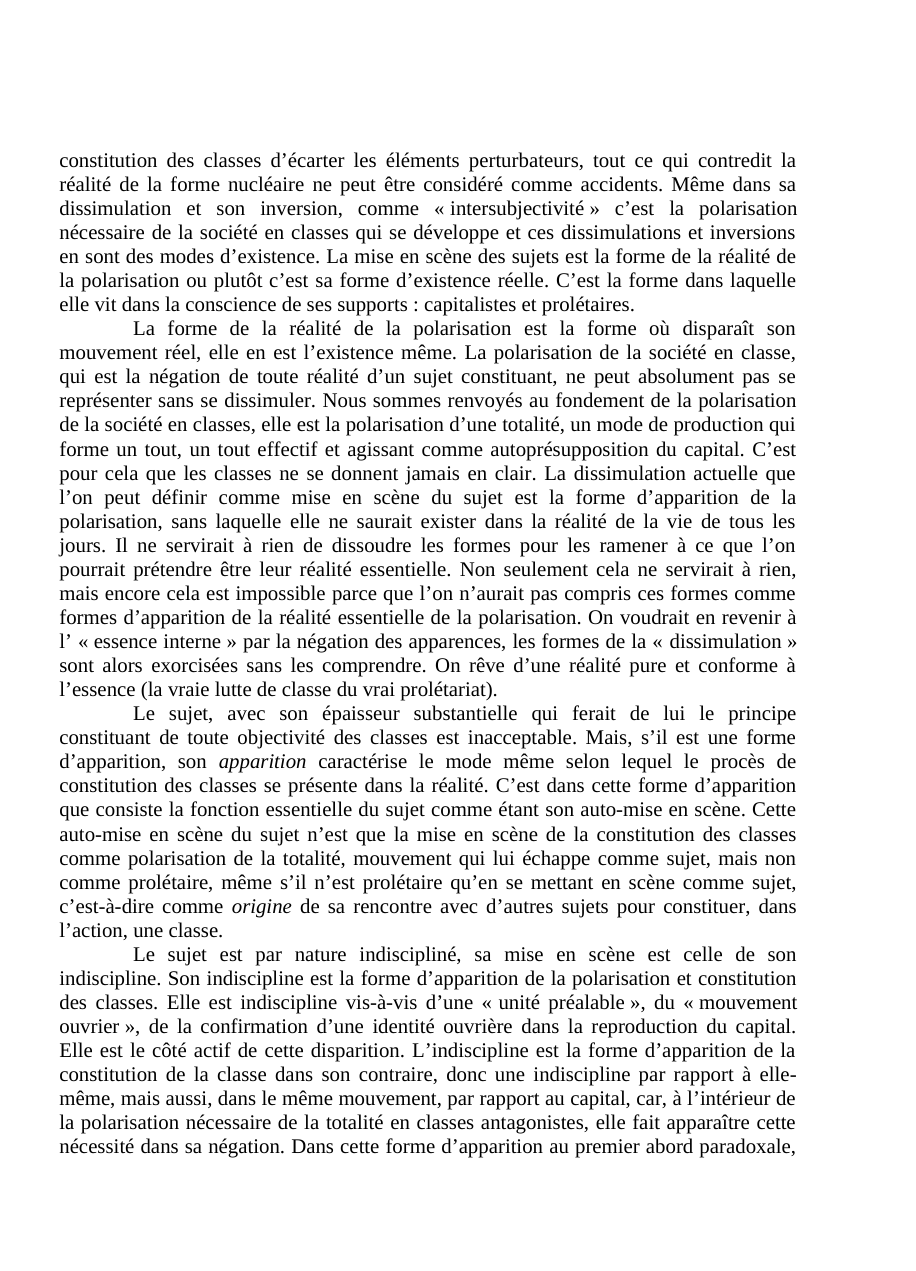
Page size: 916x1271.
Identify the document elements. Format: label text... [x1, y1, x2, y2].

text Le sujet est par nature indiscipliné, sa mise en scène est celle de son indiscipline. Son indiscipline est la forme d’apparition de la polarisation et constitution des classes. Elle est indiscipline vis-à-vis d’une « unité préalable », du « mouvement ouvrier », de la confirmation d’une identité ouvrière dans la reproduction du capital. Elle est le côté actif de cette disparition. L’indiscipline est la forme d’apparition de la constitution de la classe dans son contraire, donc une indiscipline par rapport à elle-même, mais aussi, dans le même mouvement, par rapport au capital, car, à l’intérieur de la polarisation nécessaire de la totalité en classes antagonistes, elle fait apparaître cette nécessité dans sa négation. Dans cette forme d’apparition au premier abord paradoxale, [59, 942, 797, 1158]
text constitution des classes d’écarter les éléments perturbateurs, tout ce qui contredit la réalité de la forme nucléaire ne peut être considéré comme accidents. Même dans sa dissimulation et son inversion, comme « intersubjectivité » c’est la polarisation nécessaire de la société en classes qui se développe et ces dissimulations et inversions en sont des modes d’existence. La mise en scène des sujets est la forme de la réalité de la polarisation ou plutôt c’est sa forme d’existence réelle. C’est la forme dans laquelle elle vit dans la conscience de ses supports : capitalistes et prolétaires. [59, 148, 797, 316]
text Le sujet, avec son épaisseur substantielle qui ferait de lui le principe constituant de toute objectivité des classes est inacceptable. Mais, s’il est une forme d’apparition, son apparition caractérise le mode même selon lequel le procès de constitution des classes se présente dans la réalité. C’est dans cette forme d’apparition que consiste la fonction essentielle du sujet comme étant son auto-mise en scène. Cette auto-mise en scène du sujet n’est que la mise en scène de la constitution des classes comme polarisation de la totalité, mouvement qui lui échappe comme sujet, mais non comme prolétaire, même s’il n’est prolétaire qu’en se mettant en scène comme sujet, c’est-à-dire comme origine de sa rencontre avec d’autres sujets pour constituer, dans l’action, une classe. [59, 701, 797, 942]
text La forme de la réalité de la polarisation est la forme où disparaît son mouvement réel, elle en est l’existence même. La polarisation de la société en classe, qui est la négation de toute réalité d’un sujet constituant, ne peut absolument pas se représenter sans se dissimuler. Nous sommes renvoyés au fondement de la polarisation de la société en classes, elle est la polarisation d’une totalité, un mode de production qui forme un tout, un tout effectif et agissant comme autoprésupposition du capital. C’est pour cela que les classes ne se donnent jamais en clair. La dissimulation actuelle que l’on peut définir comme mise en scène du sujet est la forme d’apparition de la polarisation, sans laquelle elle ne saurait exister dans la réalité de la vie de tous les jours. Il ne servirait à rien de dissoudre les formes pour les ramener à ce que l’on pourrait prétendre être leur réalité essentielle. Non seulement cela ne servirait à rien, mais encore cela est impossible parce que l’on n’aurait pas compris ces formes comme formes d’apparition de la réalité essentielle de la polarisation. On voudrait en revenir à l’ « essence interne » par la négation des apparences, les formes de la « dissimulation » sont alors exorcisées sans les comprendre. On rêve d’une réalité pure et conforme à l’essence (la vraie lutte de classe du vrai prolétariat). [59, 316, 797, 701]
